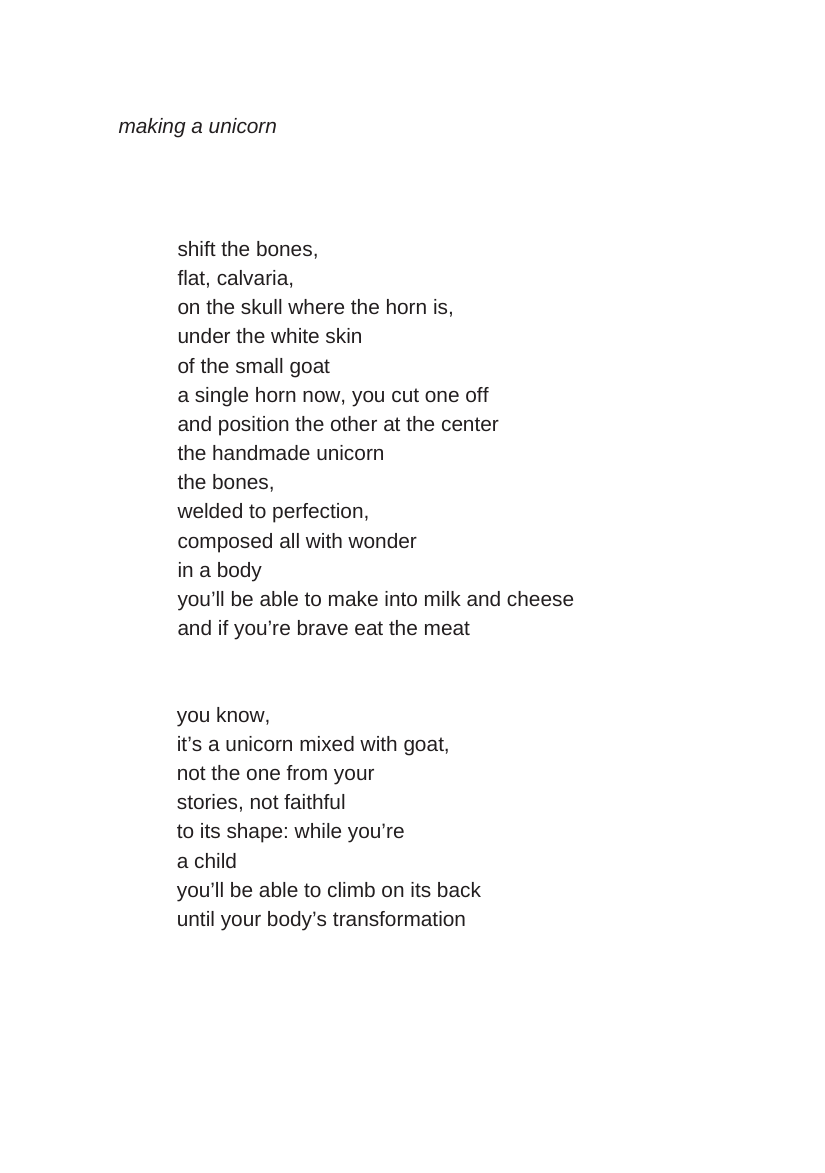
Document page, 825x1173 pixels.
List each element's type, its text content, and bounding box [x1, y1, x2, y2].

text you know, it’s a unicorn mixed with goat, not the one from your stories, not faithful to its shape: while you’re a child you’ll be able to climb on its back until your body’s transformation [177, 697, 514, 931]
text shift the bones, flat, calvaria, on the skull where the horn is, under the white skin of the small goat a single horn now, you cut one off and position the other at the center the handmade unicorn the bones, welded to perfection, composed all with wonder in a body you’ll be able to make into milk and cheese and if you’re brave eat the meat [177, 232, 602, 640]
text making a unicorn [118, 114, 331, 138]
